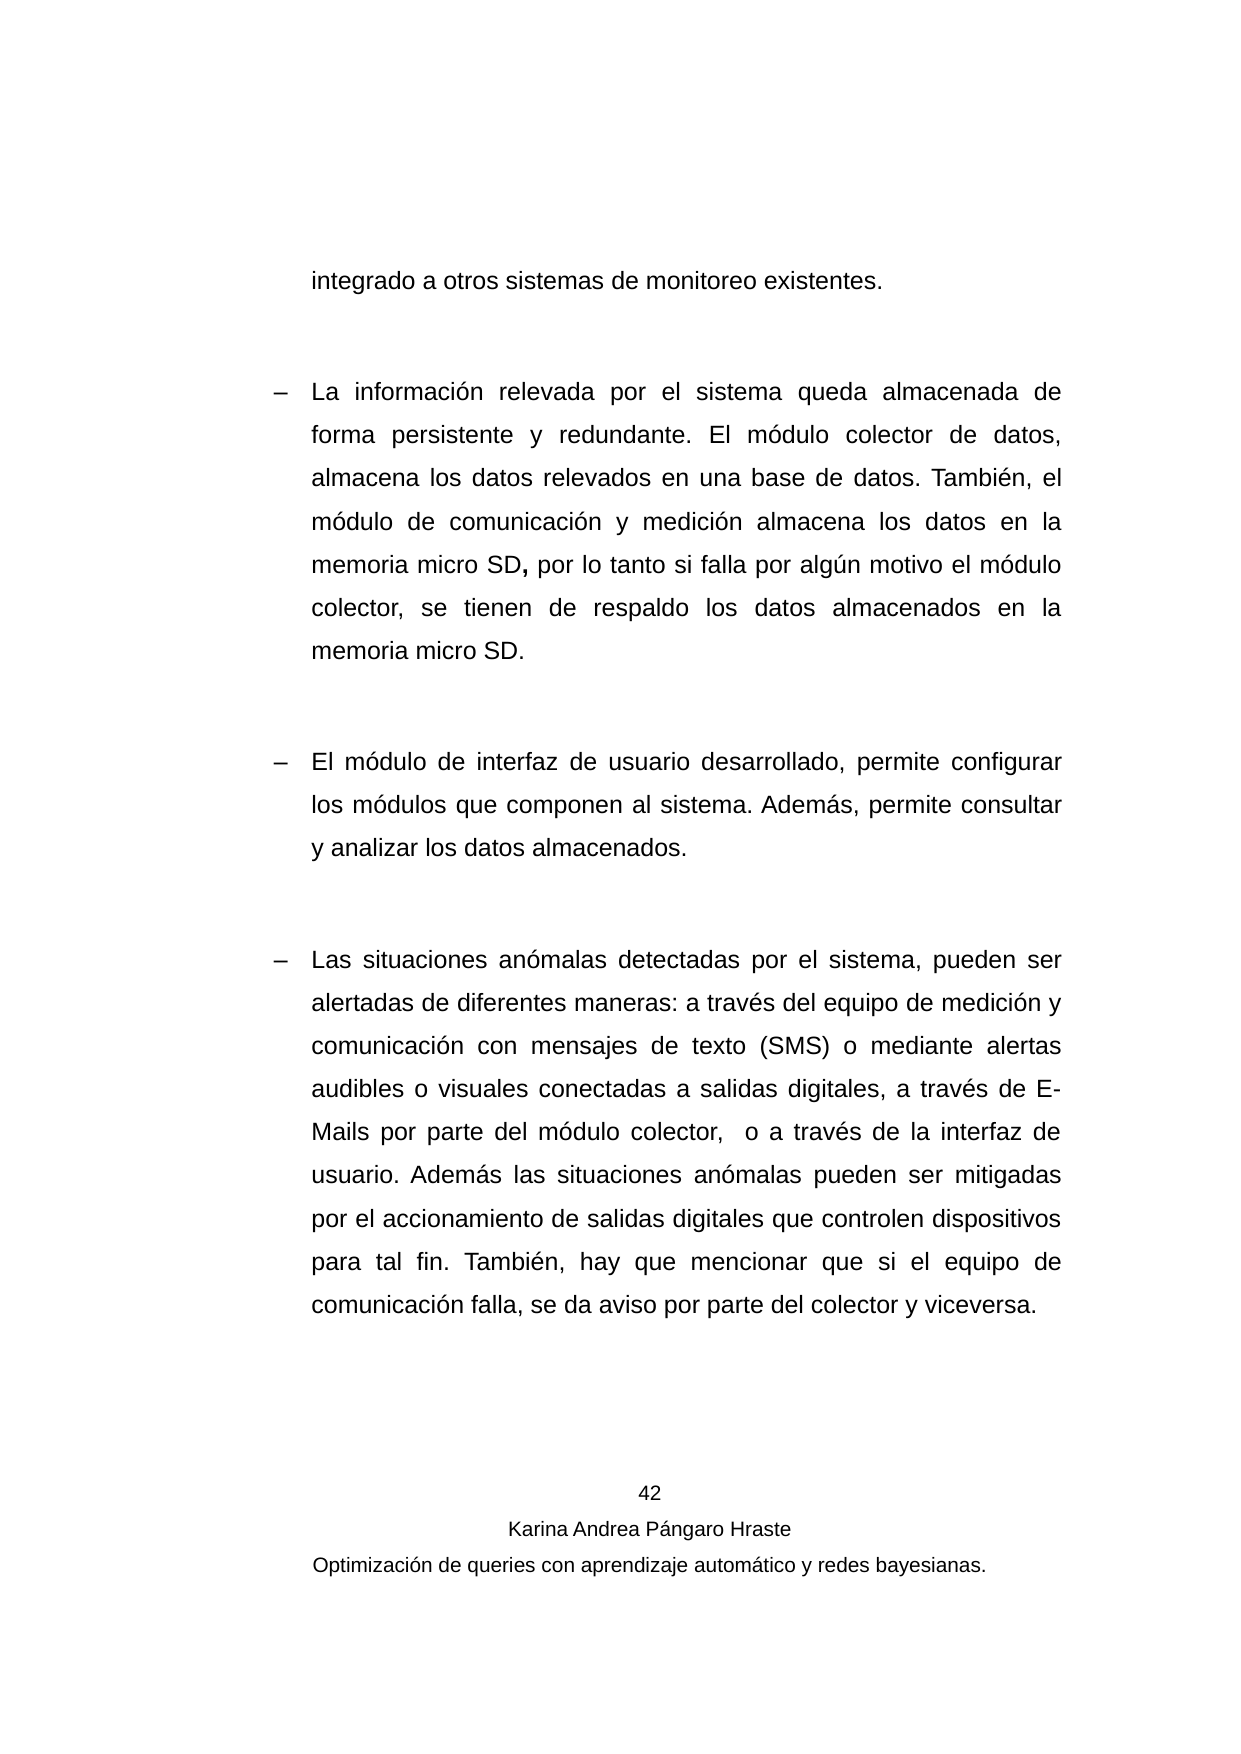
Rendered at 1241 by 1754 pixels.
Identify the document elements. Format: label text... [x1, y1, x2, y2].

list Las situaciones anómalas detectadas por el sistema, pueden ser alertadas de diferentes maneras: a través del equipo de medición y comunicación con mensajes de texto (SMS) o mediante alertas audibles o visuales conectadas a salidas digitales, a través de E-Mails por parte del módulo colector, o a través de la interfaz de usuario. Además las situaciones anómalas pueden ser mitigadas por el accionamiento de salidas digitales que controlen dispositivos para tal fin. También, hay que mencionar que si el equipo de comunicación falla, se da aviso por parte del colector y viceversa. [274, 945, 1063, 1318]
list integrado a otros sistemas de monitoreo existentes. [274, 266, 1063, 294]
list La información relevada por el sistema queda almacenada de forma persistente y redundante. El módulo colector de datos, almacena los datos relevados en una base de datos. También, el módulo de comunicación y medición almacena los datos en la memoria micro SD, por lo tanto si falla por algún motivo el módulo colector, se tienen de respaldo los datos almacenados en la memoria micro SD. [274, 377, 1063, 664]
list El módulo de interfaz de usuario desarrollado, permite configurar los módulos que componen al sistema. Además, permite consultar y analizar los datos almacenados. [274, 747, 1063, 862]
